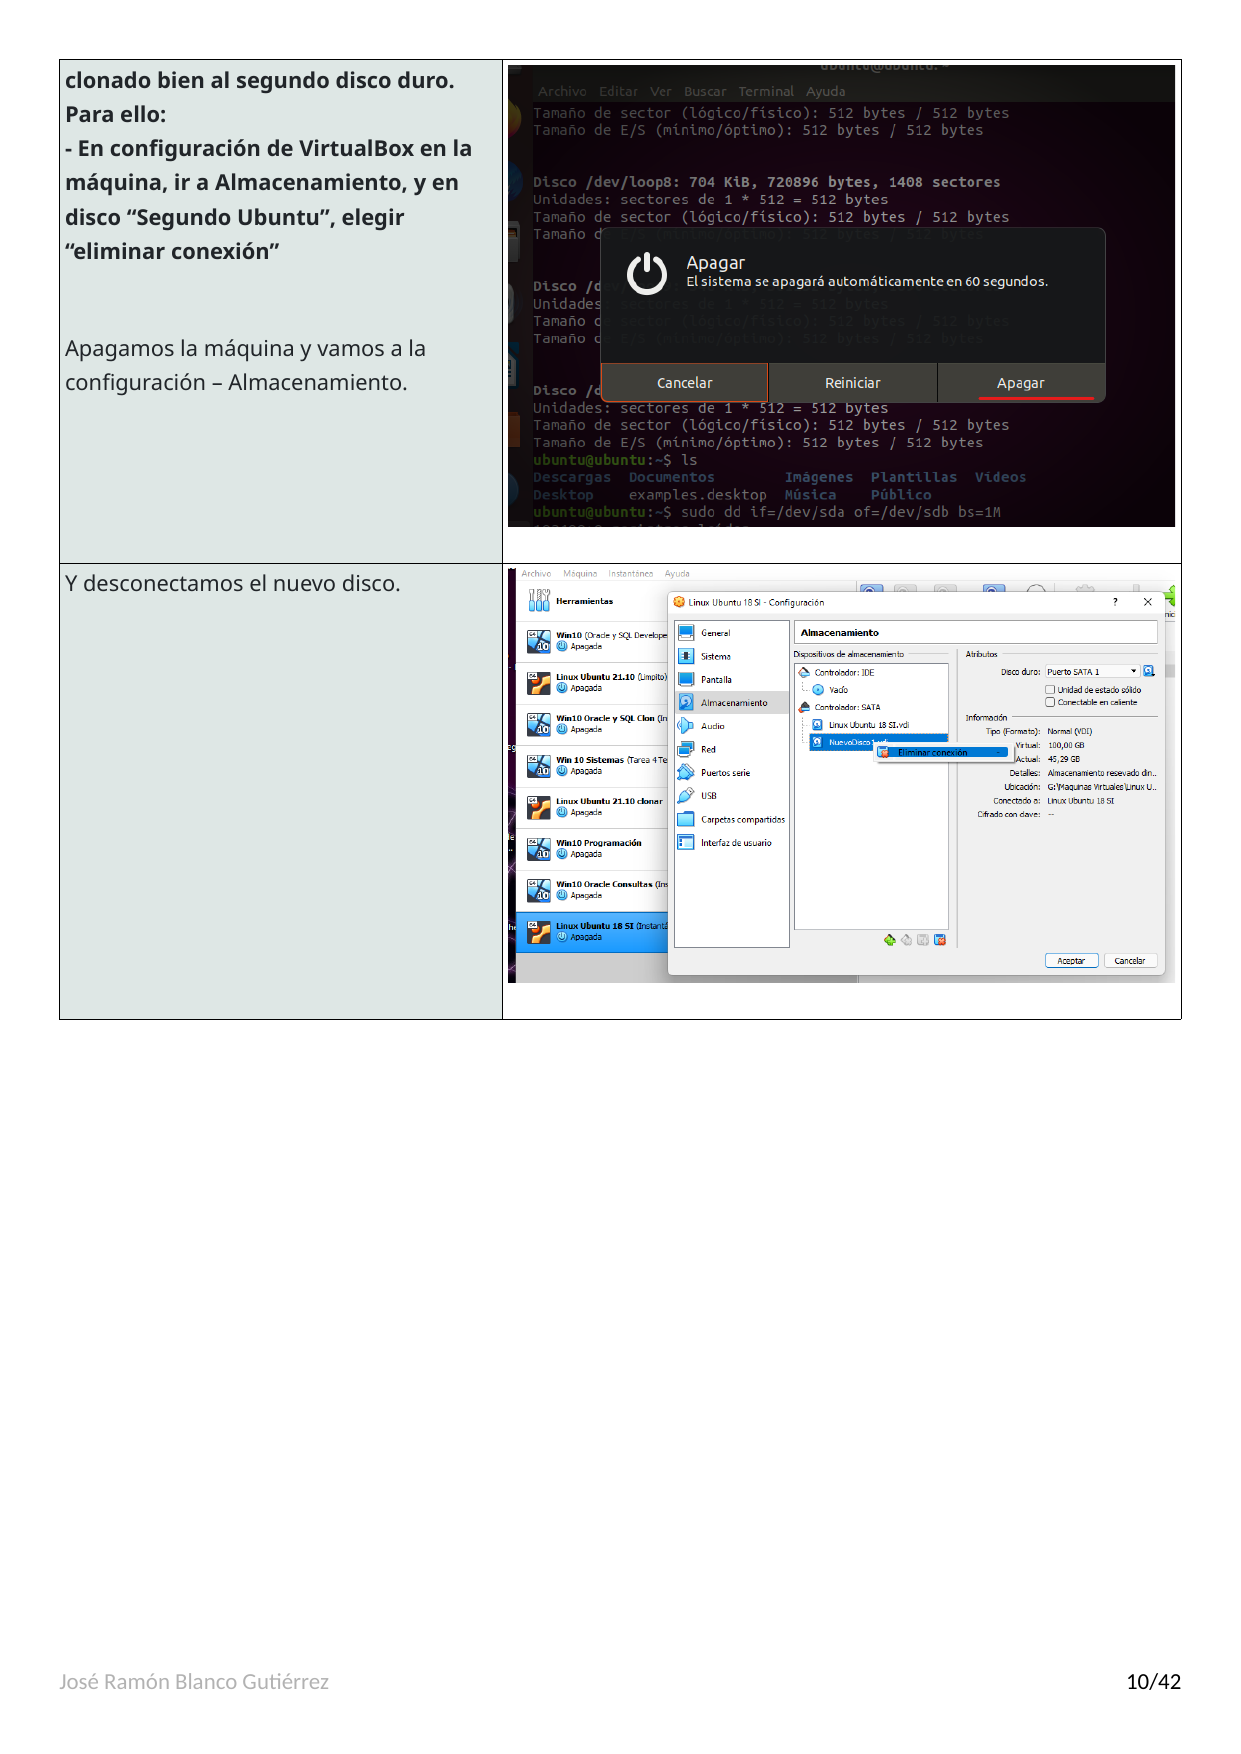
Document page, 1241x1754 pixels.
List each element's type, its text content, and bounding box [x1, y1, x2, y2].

picture [508, 568, 1176, 983]
picture [508, 65, 1176, 527]
table_cell [503, 564, 1181, 1019]
table_cell Y desconectamos el nuevo disco. [60, 564, 502, 1019]
table_cell [503, 60, 1181, 563]
table_cell clonado bien al segundo disco duro. Para ello: - En configuración de VirtualBox en la máquina, ir a Almacenamiento, y en disco “Segundo Ubuntu”, elegir “eliminar conexión” Apagamos la máquina y vamos a la configuración – Almacenamiento. [60, 60, 502, 563]
